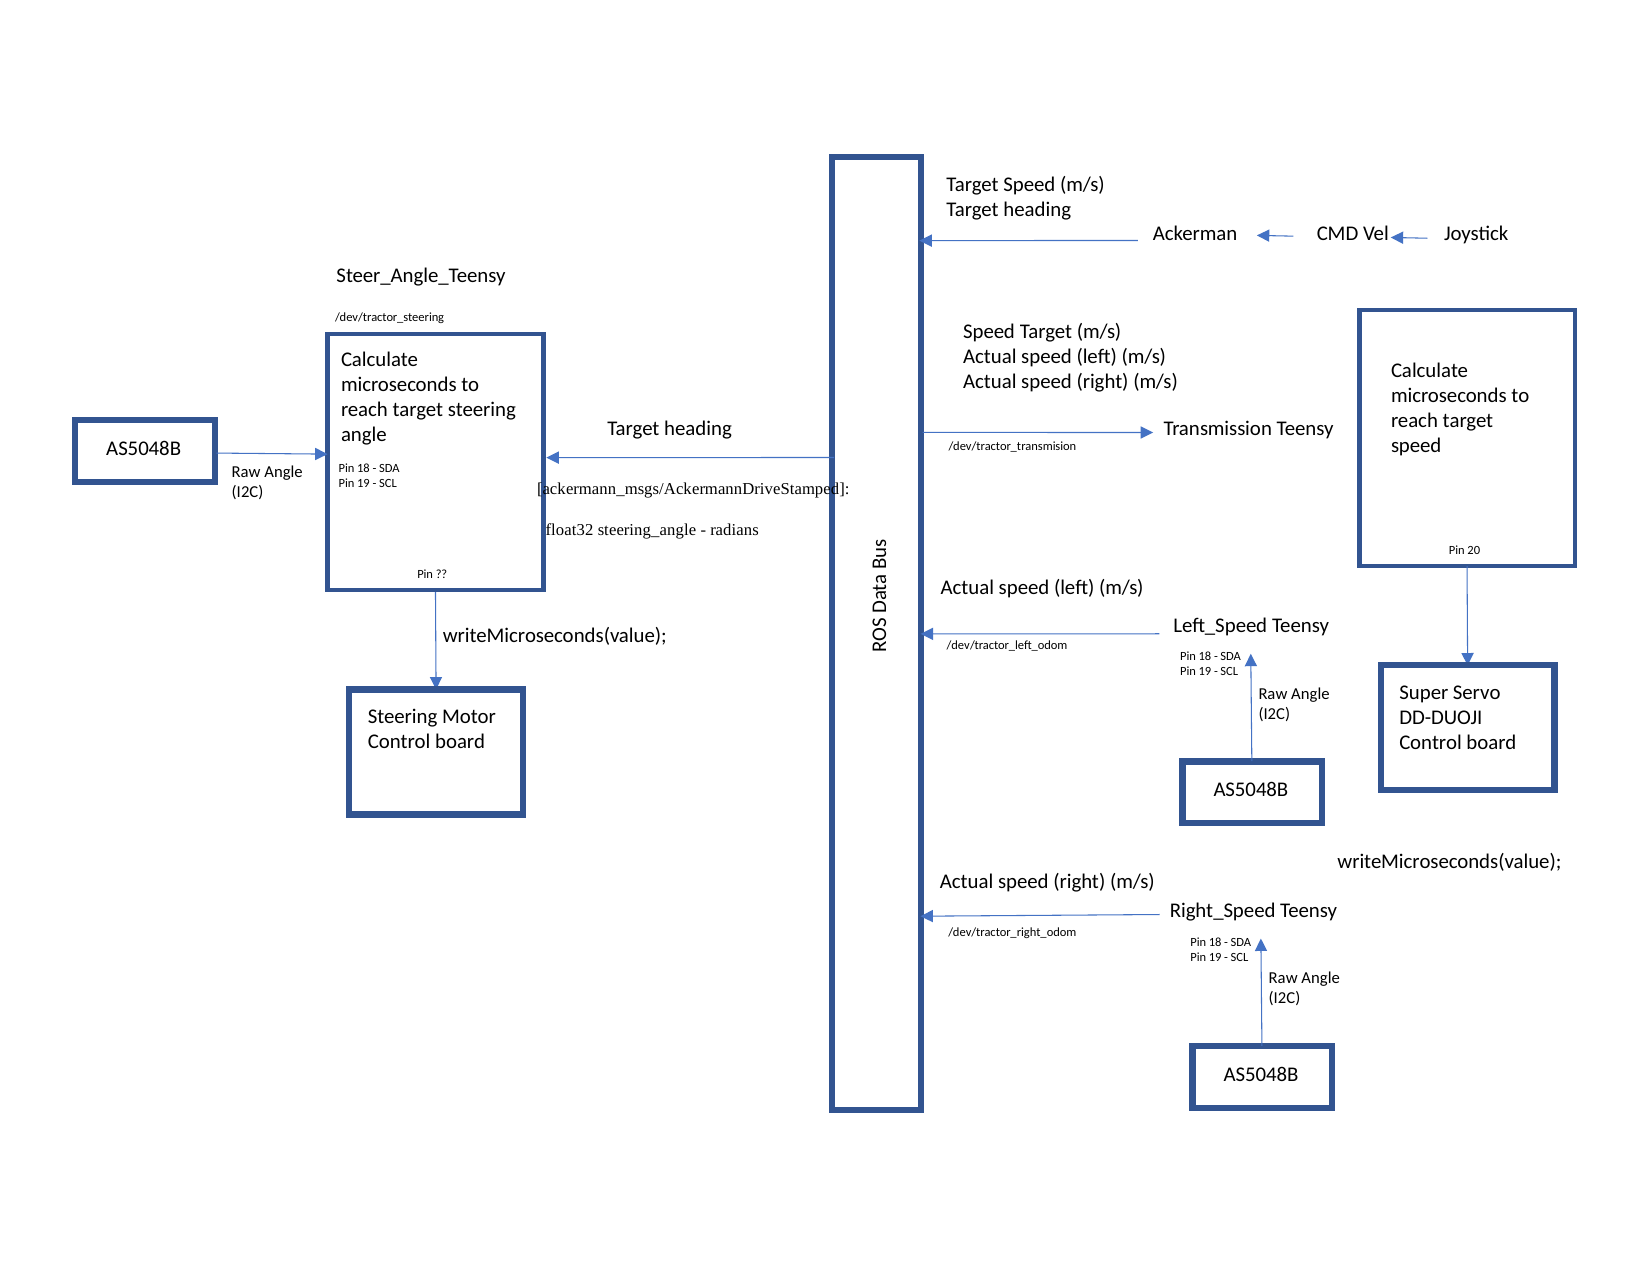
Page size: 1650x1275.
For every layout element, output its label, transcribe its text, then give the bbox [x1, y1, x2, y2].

text_box Target Speed (m/s) Target heading [931, 163, 1120, 229]
text_box Raw Angle (I2C) [1253, 960, 1355, 1015]
text_box Actual speed (right) (m/s) [925, 860, 1170, 901]
text_box [ackermann_msgs/AckermannDriveStamped]: float32 steering_angle - radians [522, 470, 865, 551]
text_box Raw Angle (I2C) [216, 454, 318, 508]
text_box Raw Angle (I2C) [1243, 675, 1345, 730]
text_box Right_Speed Teensy [1155, 889, 1353, 930]
text_box Pin 18 - SDA Pin 19 - SCL [1165, 640, 1256, 686]
text_box [831, 157, 921, 1111]
text_box /dev/tractor_steering [320, 301, 460, 332]
text_box Pin 20 [1434, 535, 1495, 565]
text_box CMD Vel [1302, 212, 1426, 253]
text_box Pin 18 - SDA Pin 19 - SCL [323, 453, 415, 498]
text_box AS5048B [1208, 1052, 1342, 1093]
text_box /dev/tractor_left_odom [931, 629, 1083, 660]
text_box Calculate microseconds to reach target speed [1376, 349, 1552, 464]
text_box Steer_Angle_Teensy [321, 253, 521, 294]
text_box Steering Motor Control board [353, 695, 518, 761]
text_box Ackerman [1138, 212, 1297, 253]
text_box Pin ?? [402, 559, 463, 589]
text_box /dev/tractor_transmision [933, 430, 1092, 461]
text_box writeMicroseconds(value); [1322, 840, 1577, 881]
text_box ROS Data Bus [857, 524, 898, 668]
text_box Target heading [592, 407, 747, 448]
text_box Super Servo DD-DUOJI Control board [1384, 671, 1550, 762]
text_box Actual speed (left) (m/s) [925, 566, 1159, 606]
text_box Left_Speed Teensy [1158, 604, 1344, 644]
text_box Speed Target (m/s) Actual speed (left) (m/s) Actual speed (right) (m/s) [948, 309, 1193, 400]
text_box Joystick [1429, 212, 1558, 253]
text_box Pin 18 - SDA Pin 19 - SCL [1175, 926, 1267, 972]
text_box /dev/tractor_right_odom [933, 916, 1092, 947]
text_box AS5048B [1198, 768, 1332, 808]
text_box Transmission Teensy [1148, 407, 1349, 448]
text_box writeMicroseconds(value); [428, 614, 682, 655]
text_box Calculate microseconds to reach target steering angle [326, 338, 543, 453]
text_box AS5048B [91, 426, 224, 467]
